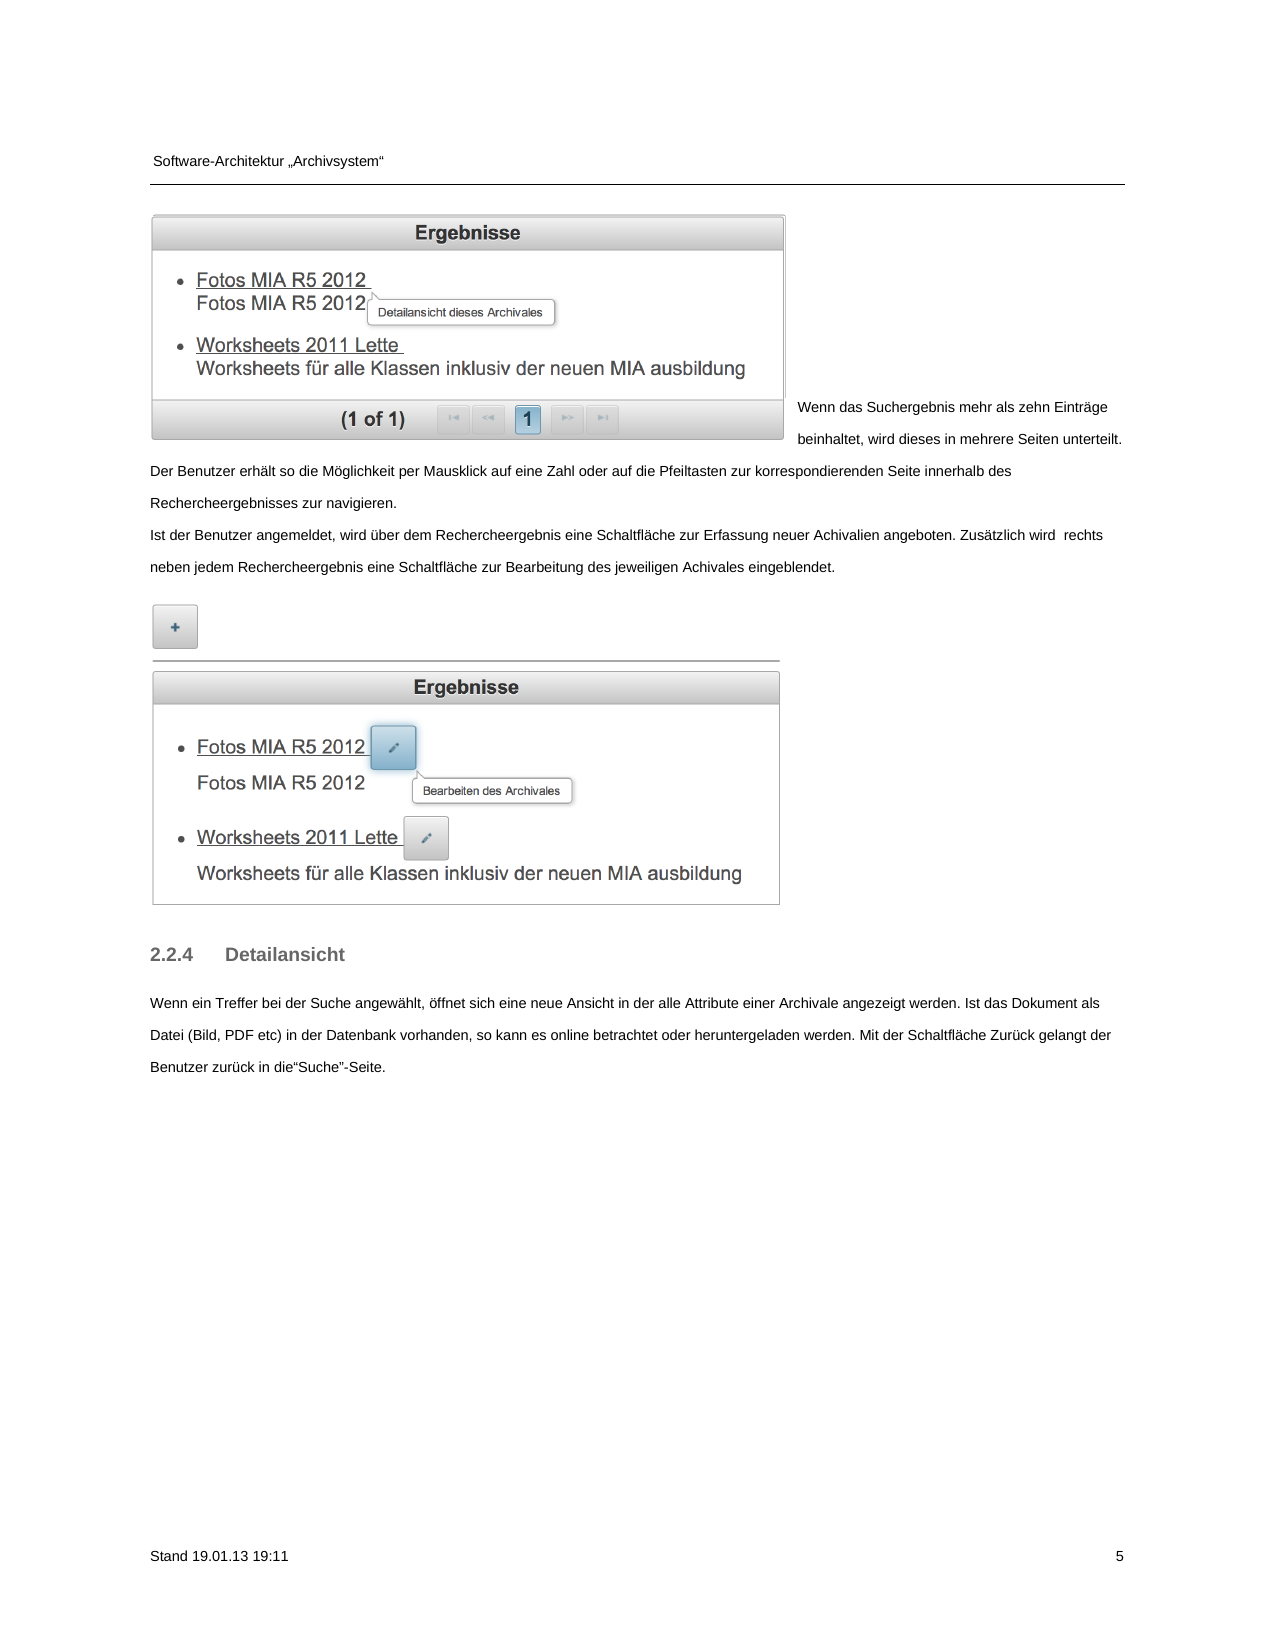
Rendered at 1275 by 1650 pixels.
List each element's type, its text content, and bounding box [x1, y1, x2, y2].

text Ist der Benutzer angemeldet, wird über dem Rechercheergebnis eine Schaltfläche zur Erfassung neuer Achivalien angeboten. Zusätzlich wird rechts neben jedem Rechercheergebnis eine Schaltfläche zur Bearbeitung des jeweiligen Achivales eingeblendet. [150, 528, 1125, 588]
picture [150, 213, 788, 442]
text Wenn das Suchergebnis mehr als zehn Einträge beinhaltet, wird dieses in mehrere Seiten unterteilt. Der Benutzer erhält so die Möglichkeit per Mausklick auf eine Zahl oder auf die Pfeiltasten zur korrespondierenden Seite innerhalb des Rechercheergebnisses zur navigieren. [150, 213, 1125, 523]
picture [150, 602, 782, 907]
text Wenn ein Treffer bei der Suche angewählt, öffnet sich eine neue Ansicht in der alle Attribute einer Archivale angezeigt werden. Ist das Dokument als Datei (Bild, PDF etc) in der Datenbank vorhanden, so kann es online betrachtet oder heruntergeladen werden. Mit der Schaltfläche Zurück gelangt der Benutzer zurück in die“Suche”-Seite. [150, 995, 1125, 1087]
subtitle Detailansicht [150, 944, 1125, 982]
